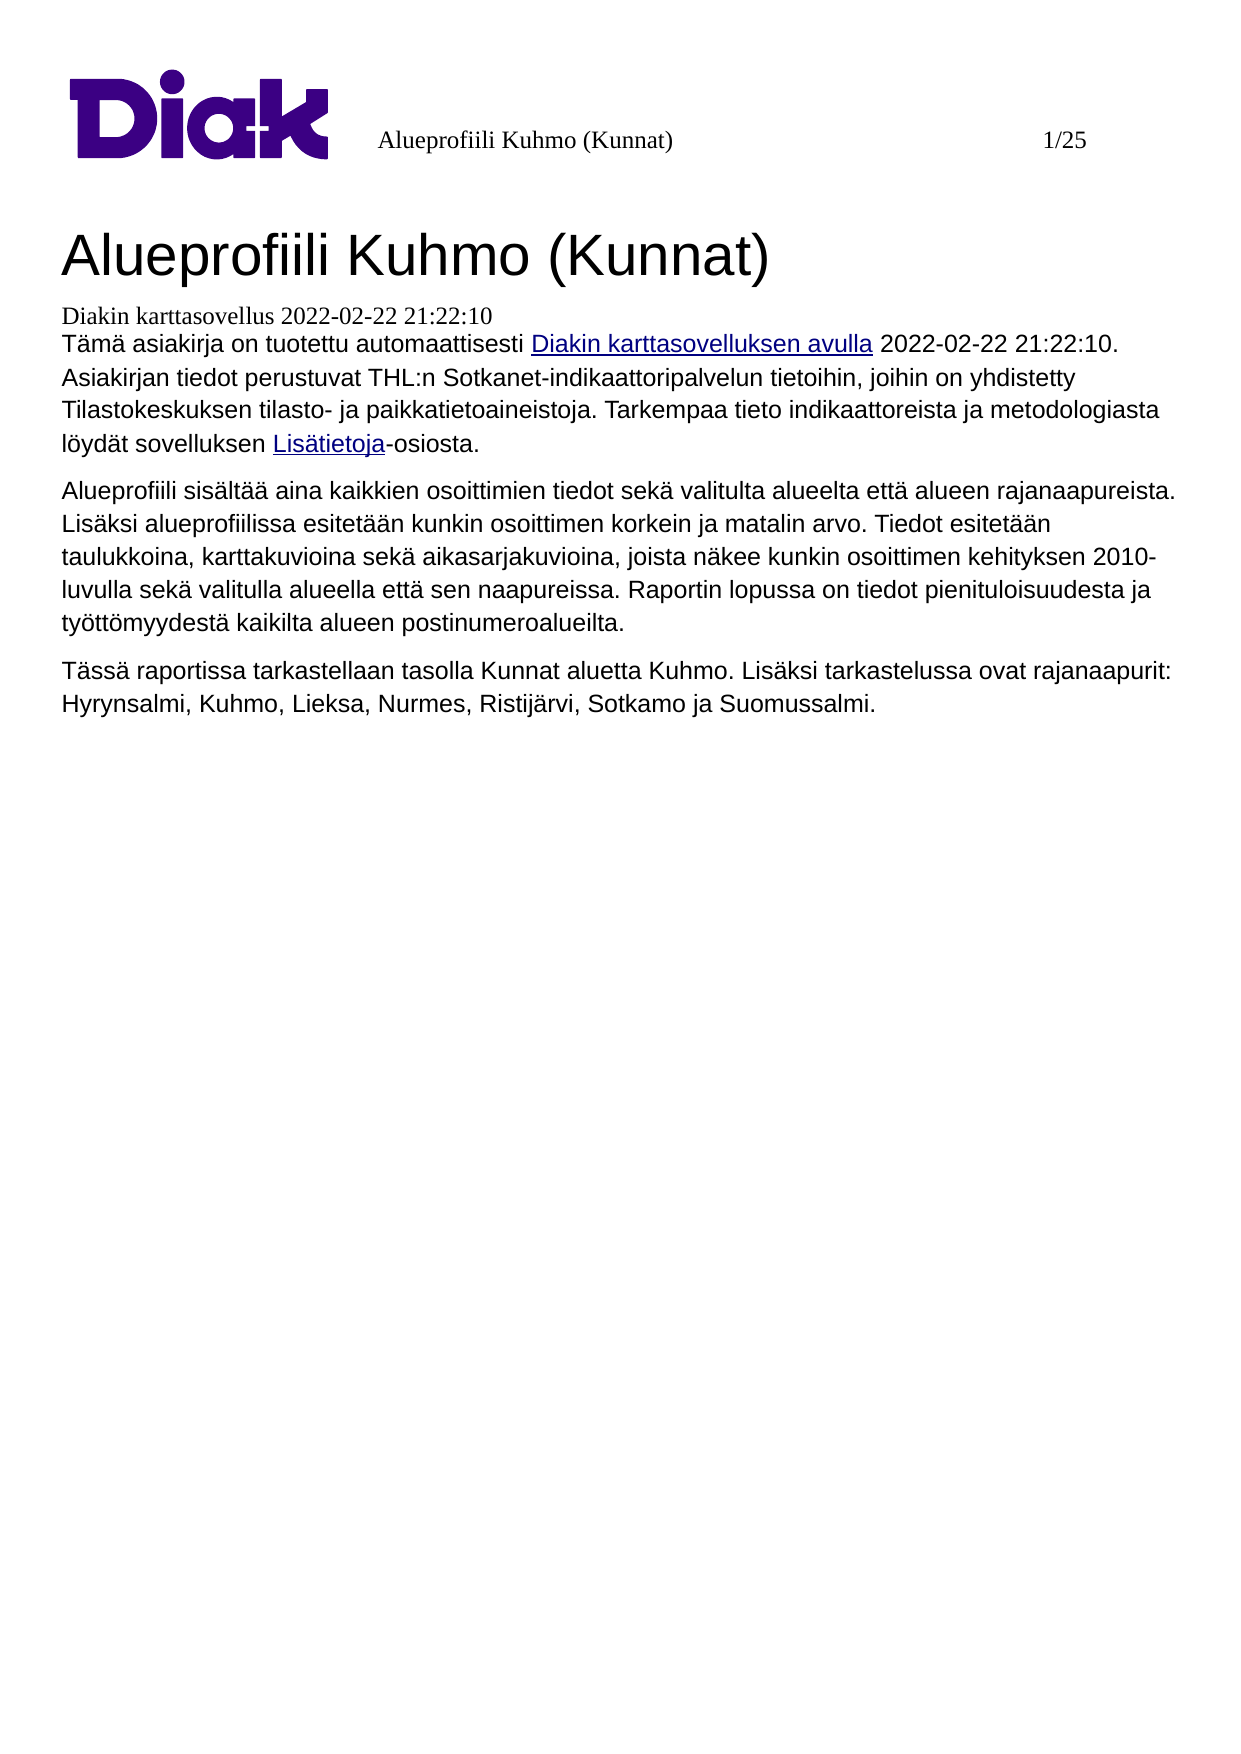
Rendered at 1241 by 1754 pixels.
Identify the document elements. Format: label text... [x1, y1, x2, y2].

text Tässä raportissa tarkastellaan tasolla Kunnat aluetta Kuhmo. Lisäksi tarkastelussa ovat rajanaapurit: Hyrynsalmi, Kuhmo, Lieksa, Nurmes, Ristijärvi, Sotkamo ja Suomussalmi. [61, 656, 1179, 718]
text Tämä asiakirja on tuotettu automaattisesti Diakin karttasovelluksen avulla 2022-02-22 21:22:10. Asiakirjan tiedot perustuvat THL:n Sotkanet-indikaattoripalvelun tietoihin, joihin on yhdistetty Tilastokeskuksen tilasto- ja paikkatietoaineistoja. Tarkempaa tieto indikaattoreista ja metodologiasta löydät sovelluksen Lisätietoja-osiosta. [61, 329, 1179, 457]
title Alueprofiili Kuhmo (Kunnat) [61, 221, 1179, 288]
text Alueprofiili sisältää aina kaikkien osoittimien tiedot sekä valitulta alueelta että alueen rajanaapureista. Lisäksi alueprofiilissa esitetään kunkin osoittimen korkein ja matalin arvo. Tiedot esitetään taulukkoina, karttakuvioina sekä aikasarjakuvioina, joista näkee kunkin osoittimen kehityksen 2010-luvulla sekä valitulla alueella että sen naapureissa. Raportin lopussa on tiedot pienituloisuudesta ja työttömyydestä kaikilta alueen postinumeroalueilta. [61, 476, 1179, 637]
text Diakin karttasovellus 2022-02-22 21:22:10 [61, 301, 1179, 329]
